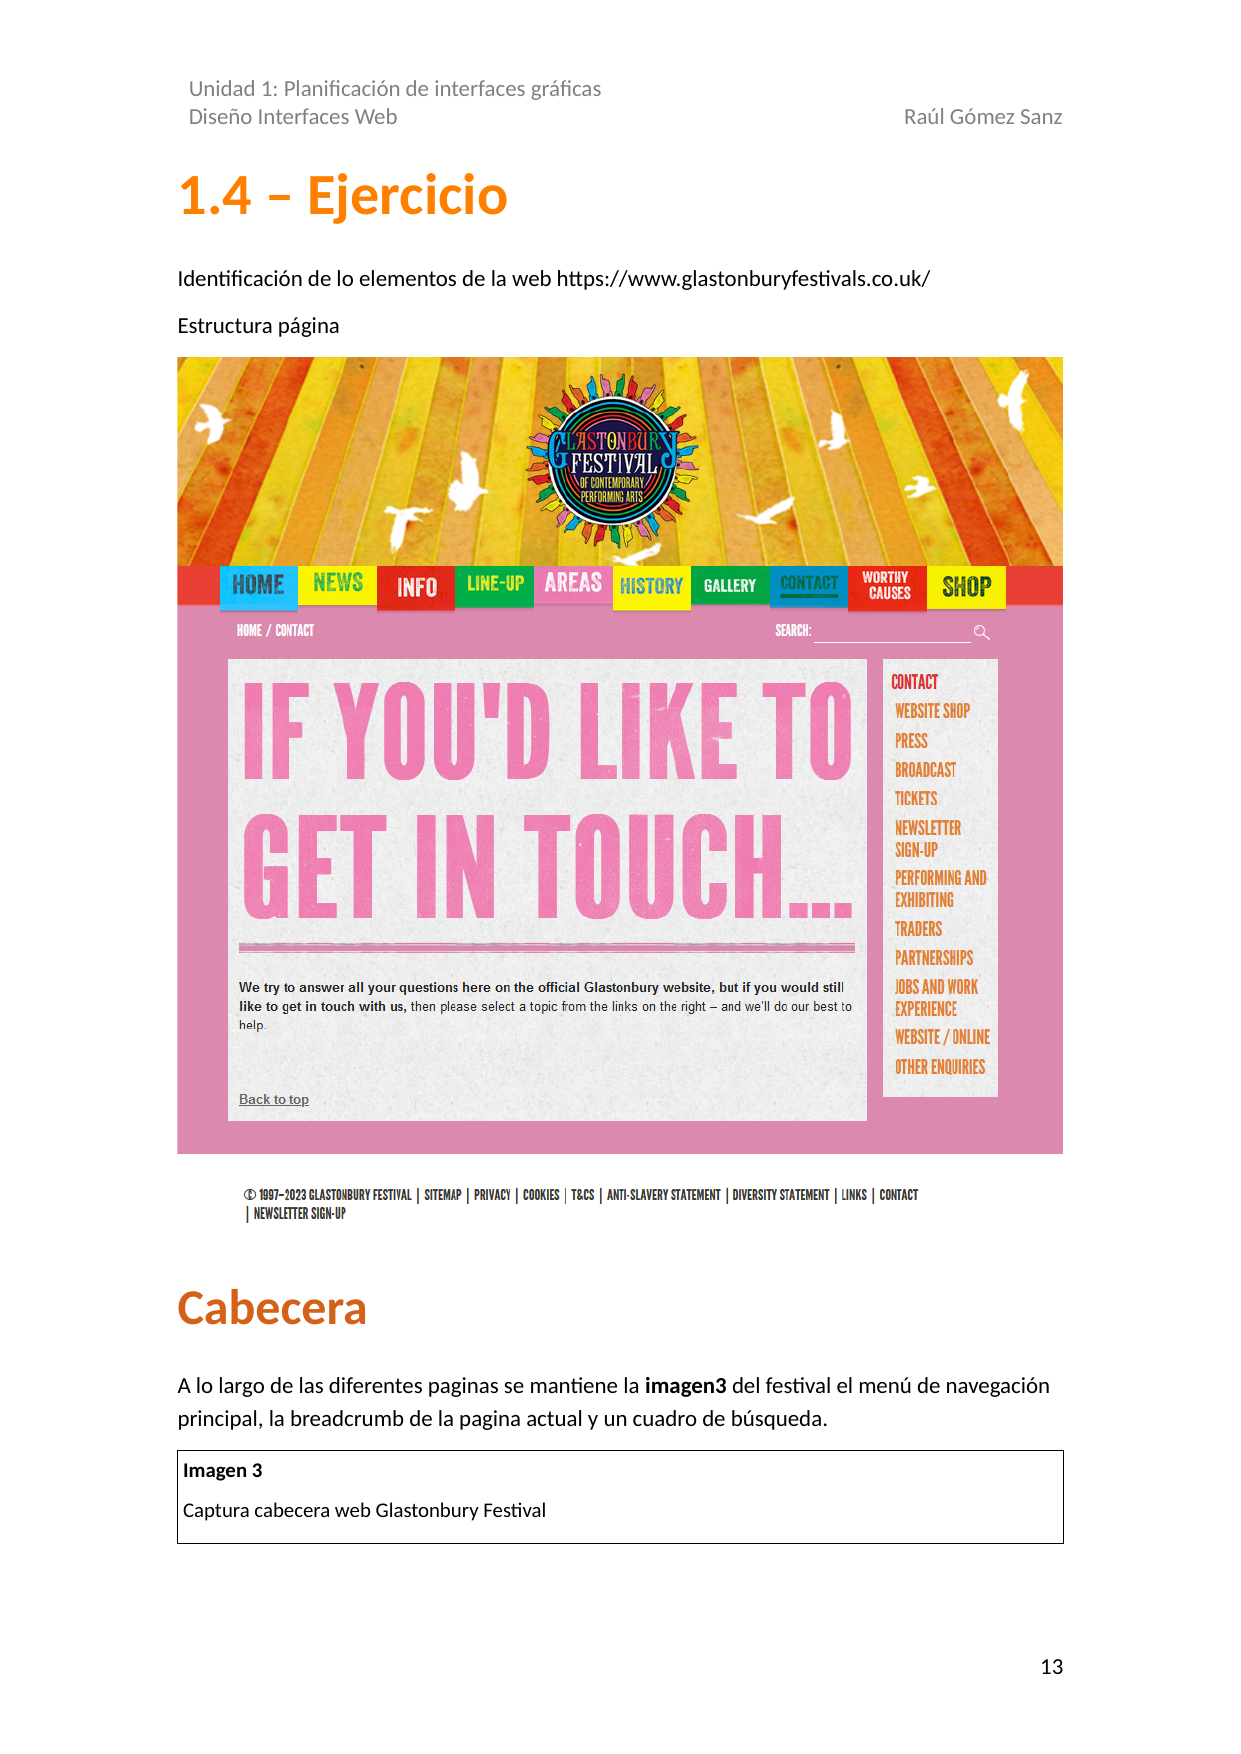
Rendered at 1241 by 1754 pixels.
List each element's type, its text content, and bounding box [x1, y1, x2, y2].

subtitle Cabecera [177, 1253, 1063, 1337]
subtitle 1.4 – Ejercicio [177, 158, 1063, 229]
text Estructura página [177, 311, 1063, 339]
text A lo largo de las diferentes paginas se mantiene la imagen3 del festival el menú de navegación principal, la breadcrumb de la pagina actual y un cuadro de búsqueda. [177, 1371, 1063, 1432]
text Identificación de lo elementos de la web https://www.glastonburyfestivals.co.uk/ [177, 264, 1063, 292]
table_header Imagen 3 Captura cabecera web Glastonbury Festival [178, 1451, 1063, 1543]
picture [177, 357, 1063, 1253]
